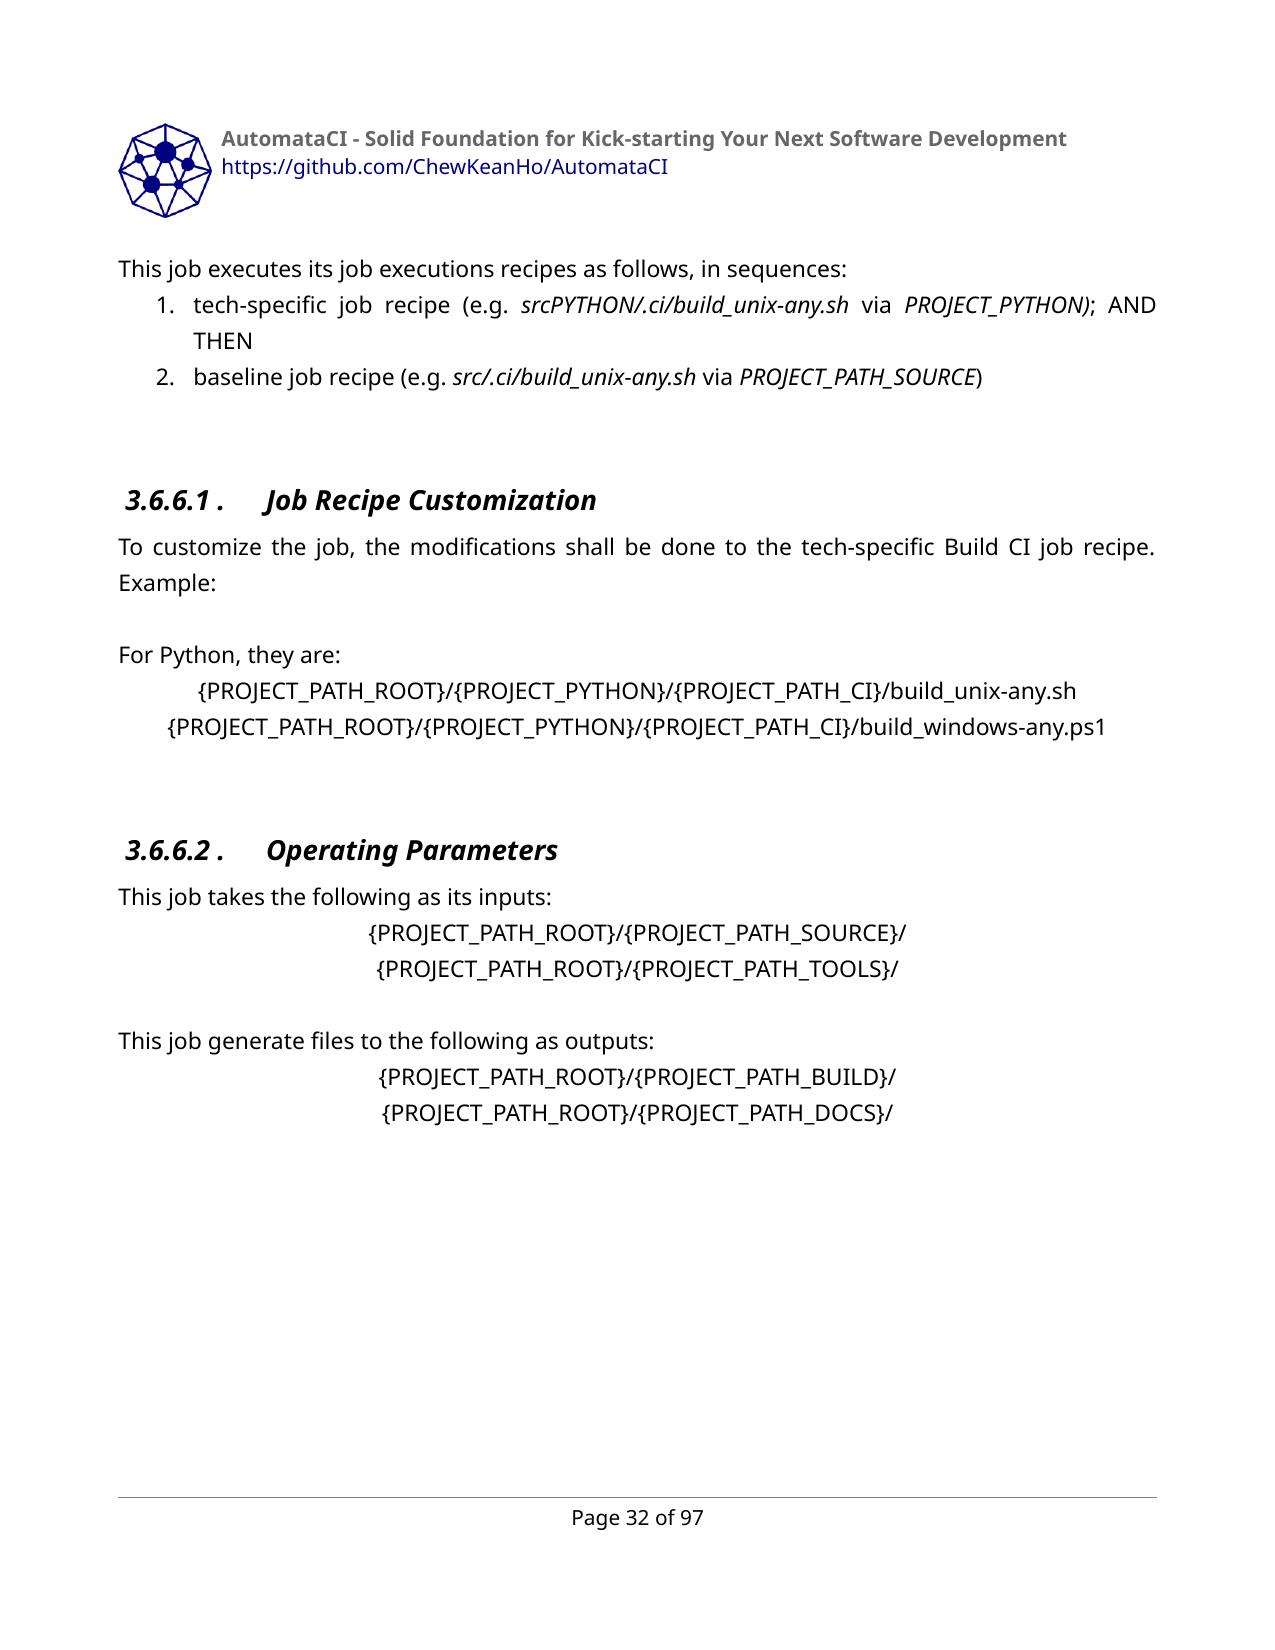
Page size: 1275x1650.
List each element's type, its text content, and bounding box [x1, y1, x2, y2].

text This job executes its job executions recipes as follows, in sequences: [118, 253, 1157, 284]
text {PROJECT_PATH_ROOT}/{PROJECT_PATH_BUILD}/ [118, 1061, 1157, 1092]
subtitle Job Recipe Customization [118, 481, 1157, 519]
text {PROJECT_PATH_ROOT}/{PROJECT_PATH_DOCS}/ [118, 1097, 1157, 1128]
subtitle Operating Parameters [118, 831, 1157, 869]
picture [118, 123, 212, 218]
list baseline job recipe (e.g. src/.ci/build_unix-any.sh via PROJECT_PATH_SOURCE) [156, 361, 1157, 392]
text This job generate files to the following as outputs: [118, 1025, 1157, 1056]
text For Python, they are: [118, 639, 1157, 670]
text {PROJECT_PATH_ROOT}/{PROJECT_PYTHON}/{PROJECT_PATH_CI}/build_unix-any.sh [118, 675, 1157, 706]
text {PROJECT_PATH_ROOT}/{PROJECT_PATH_SOURCE}/ [118, 917, 1157, 948]
text To customize the job, the modifications shall be done to the tech-specific Build CI job recipe. Example: [118, 531, 1157, 598]
text {PROJECT_PATH_ROOT}/{PROJECT_PYTHON}/{PROJECT_PATH_CI}/build_windows-any.ps1 [118, 711, 1157, 742]
text {PROJECT_PATH_ROOT}/{PROJECT_PATH_TOOLS}/ [118, 953, 1157, 984]
list tech-specific job recipe (e.g. srcPYTHON/.ci/build_unix-any.sh via PROJECT_PYTHON); AND THEN [156, 289, 1157, 356]
text This job takes the following as its inputs: [118, 881, 1157, 913]
